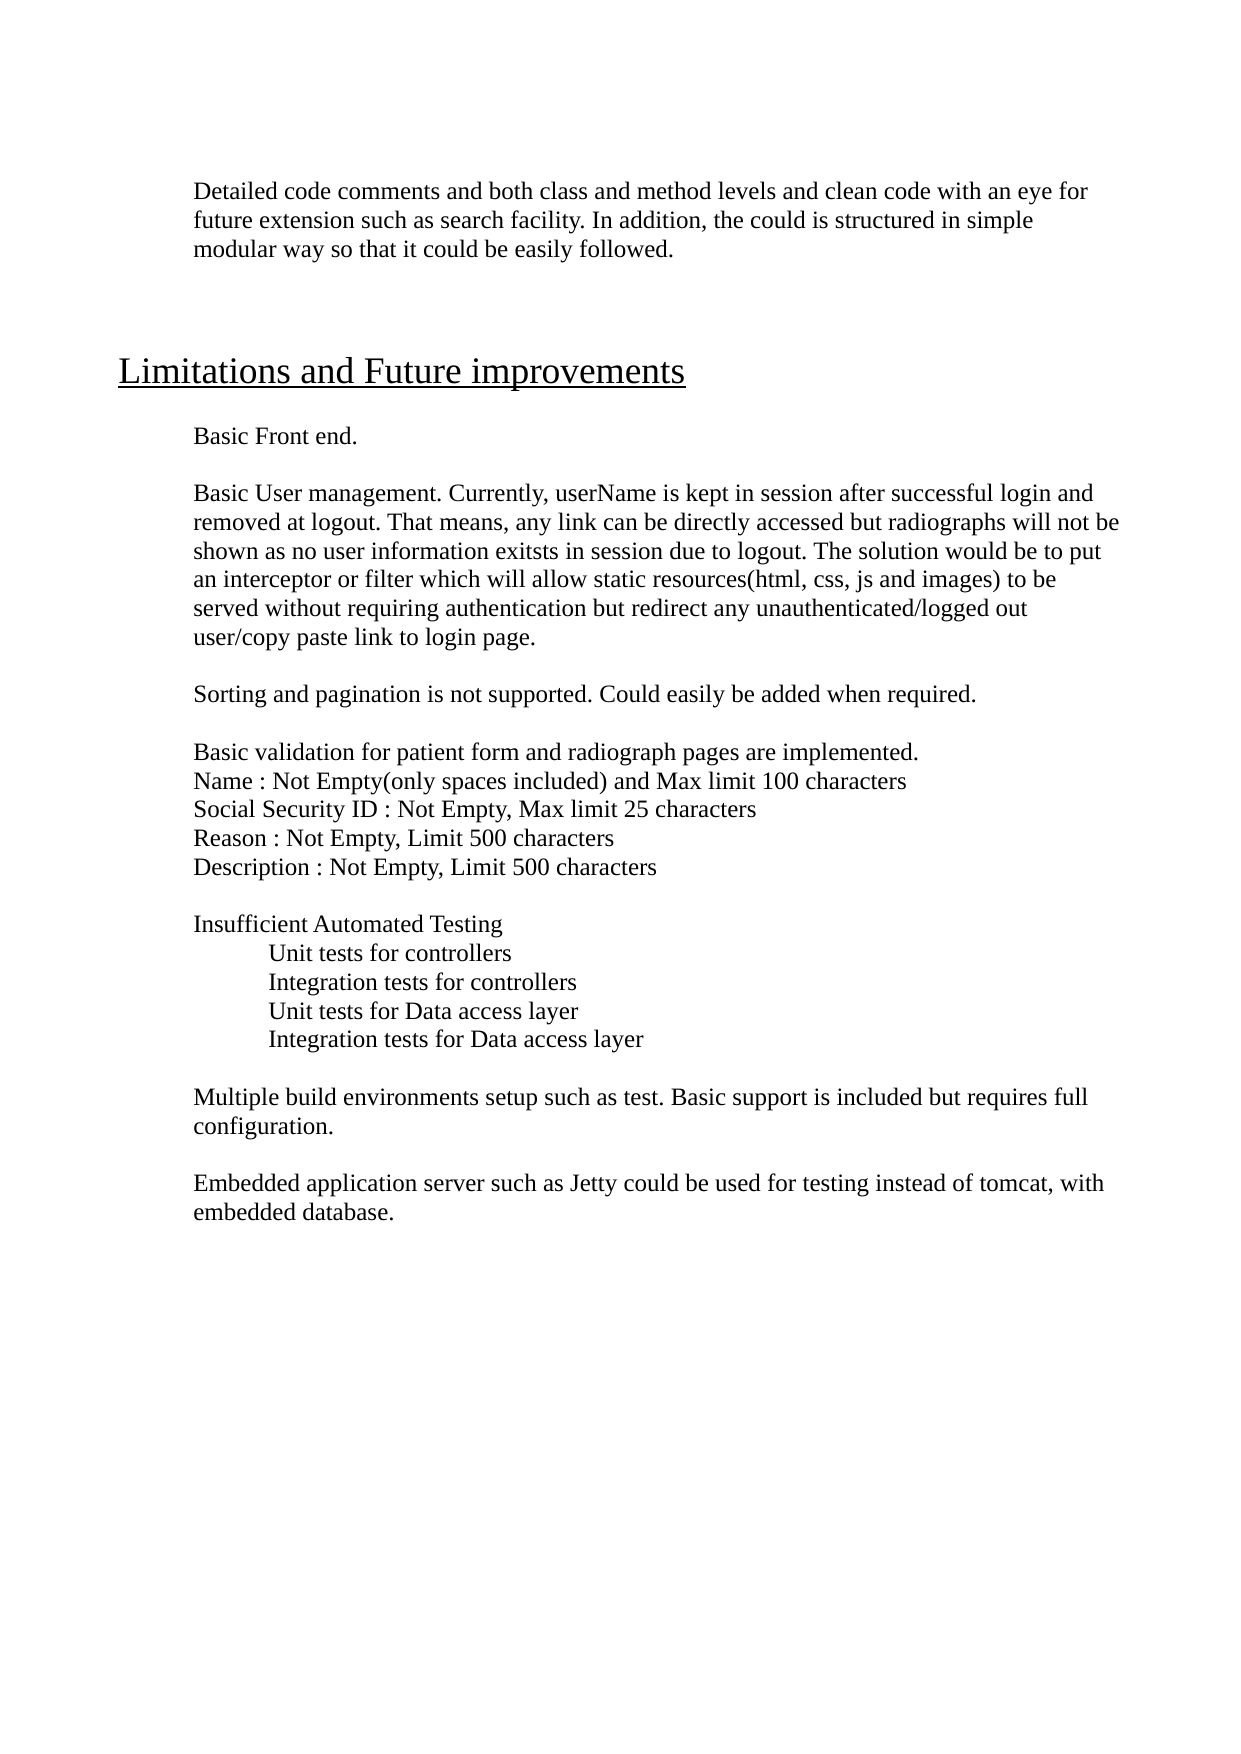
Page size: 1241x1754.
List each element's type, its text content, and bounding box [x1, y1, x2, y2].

text Embedded application server such as Jetty could be used for testing instead of tomcat, with embedded database. [118, 1168, 1122, 1226]
text Multiple build environments setup such as test. Basic support is included but requires full configuration. [118, 1082, 1122, 1139]
text Integration tests for controllers [118, 967, 1122, 996]
text Basic validation for patient form and radiograph pages are implemented. [118, 737, 1122, 766]
text Insufficient Automated Testing [118, 909, 1122, 938]
text Limitations and Future improvements [118, 349, 1122, 392]
text Reason : Not Empty, Limit 500 characters [118, 823, 1122, 852]
text Unit tests for controllers [118, 938, 1122, 967]
text Basic User management. Currently, userName is kept in session after successful login and removed at logout. That means, any link can be directly accessed but radiographs will not be shown as no user information exitsts in session due to logout. The solution would be to put an interceptor or filter which will allow static resources(html, css, js and images) to be served without requiring authentication but redirect any unauthenticated/logged out user/copy paste link to login page. [118, 478, 1122, 651]
text Unit tests for Data access layer [118, 996, 1122, 1024]
text Social Security ID : Not Empty, Max limit 25 characters [118, 794, 1122, 823]
text Integration tests for Data access layer [118, 1024, 1122, 1053]
text Sorting and pagination is not supported. Could easily be added when required. [118, 679, 1122, 708]
text Name : Not Empty(only spaces included) and Max limit 100 characters [118, 766, 1122, 794]
text Detailed code comments and both class and method levels and clean code with an eye for future extension such as search facility. In addition, the could is structured in simple modular way so that it could be easily followed. [118, 176, 1122, 263]
text Description : Not Empty, Limit 500 characters [118, 852, 1122, 881]
text Basic Front end. [118, 421, 1122, 449]
